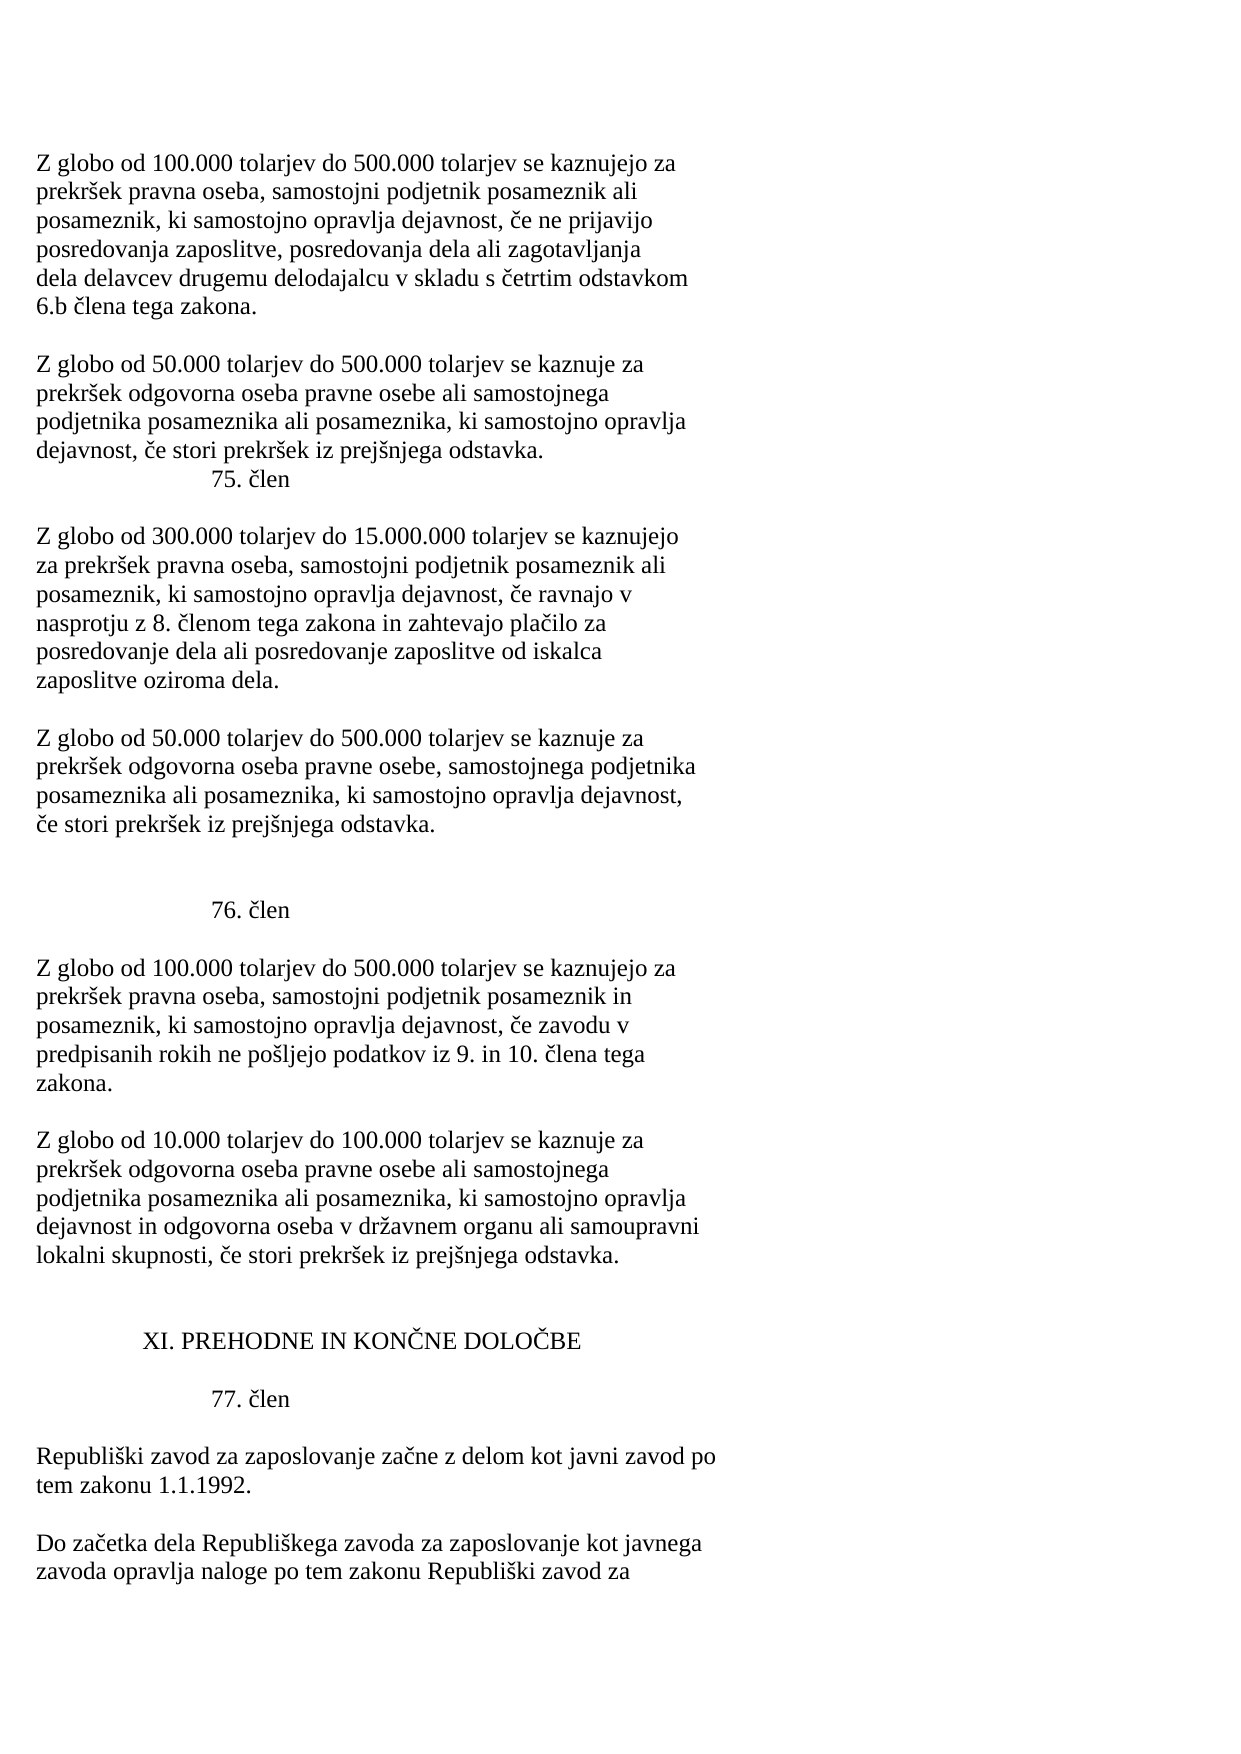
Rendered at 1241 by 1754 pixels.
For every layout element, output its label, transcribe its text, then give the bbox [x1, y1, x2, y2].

table_header 75. člen Z globo od 300.000 tolarjev do 15.000.000 tolarjev se kaznujejo za prekršek pravna oseba, samostojni podjetnik posameznik ali posameznik, ki samostojno opravlja dejavnost, če ravnajo v nasprotju z 8. členom tega zakona in zahtevajo plačilo za posredovanje dela ali posredovanje zaposlitve od iskalca zaposlitve oziroma dela. Z globo od 50.000 tolarjev do 500.000 tolarjev se kaznuje za prekršek odgovorna oseba pravne osebe, samostojnega podjetnika posameznika ali posameznika, ki samostojno opravlja dejavnost, če stori prekršek iz prejšnjega odstavka. 76. člen Z globo od 100.000 tolarjev do 500.000 tolarjev se kaznujejo za prekršek pravna oseba, samostojni podjetnik posameznik in posameznik, ki samostojno opravlja dejavnost, če zavodu v predpisanih rokih ne pošljejo podatkov iz 9. in 10. člena tega zakona. Z globo od 10.000 tolarjev do 100.000 tolarjev se kaznuje za prekršek odgovorna oseba pravne osebe ali samostojnega podjetnika posameznika ali posameznika, ki samostojno opravlja dejavnost in odgovorna oseba v državnem organu ali samoupravni lokalni skupnosti, če stori prekršek iz prejšnjega odstavka. XI. PREHODNE IN KONČNE DOLOČBE 77. člen Republiški zavod za zaposlovanje začne z delom kot javni zavod po tem zakonu 1.1.1992. Do začetka dela Republiškega zavoda za zaposlovanje kot javnega zavoda opravlja naloge po tem zakonu Republiški zavod za [26, 464, 1214, 1585]
table_header Z globo od 100.000 tolarjev do 500.000 tolarjev se kaznujejo za prekršek pravna oseba, samostojni podjetnik posameznik ali posameznik, ki samostojno opravlja dejavnost, če ne prijavijo posredovanja zaposlitve, posredovanja dela ali zagotavljanja dela delavcev drugemu delodajalcu v skladu s četrtim odstavkom 6.b člena tega zakona. Z globo od 50.000 tolarjev do 500.000 tolarjev se kaznuje za prekršek odgovorna oseba pravne osebe ali samostojnega podjetnika posameznika ali posameznika, ki samostojno opravlja dejavnost, če stori prekršek iz prejšnjega odstavka. [26, 148, 1214, 464]
